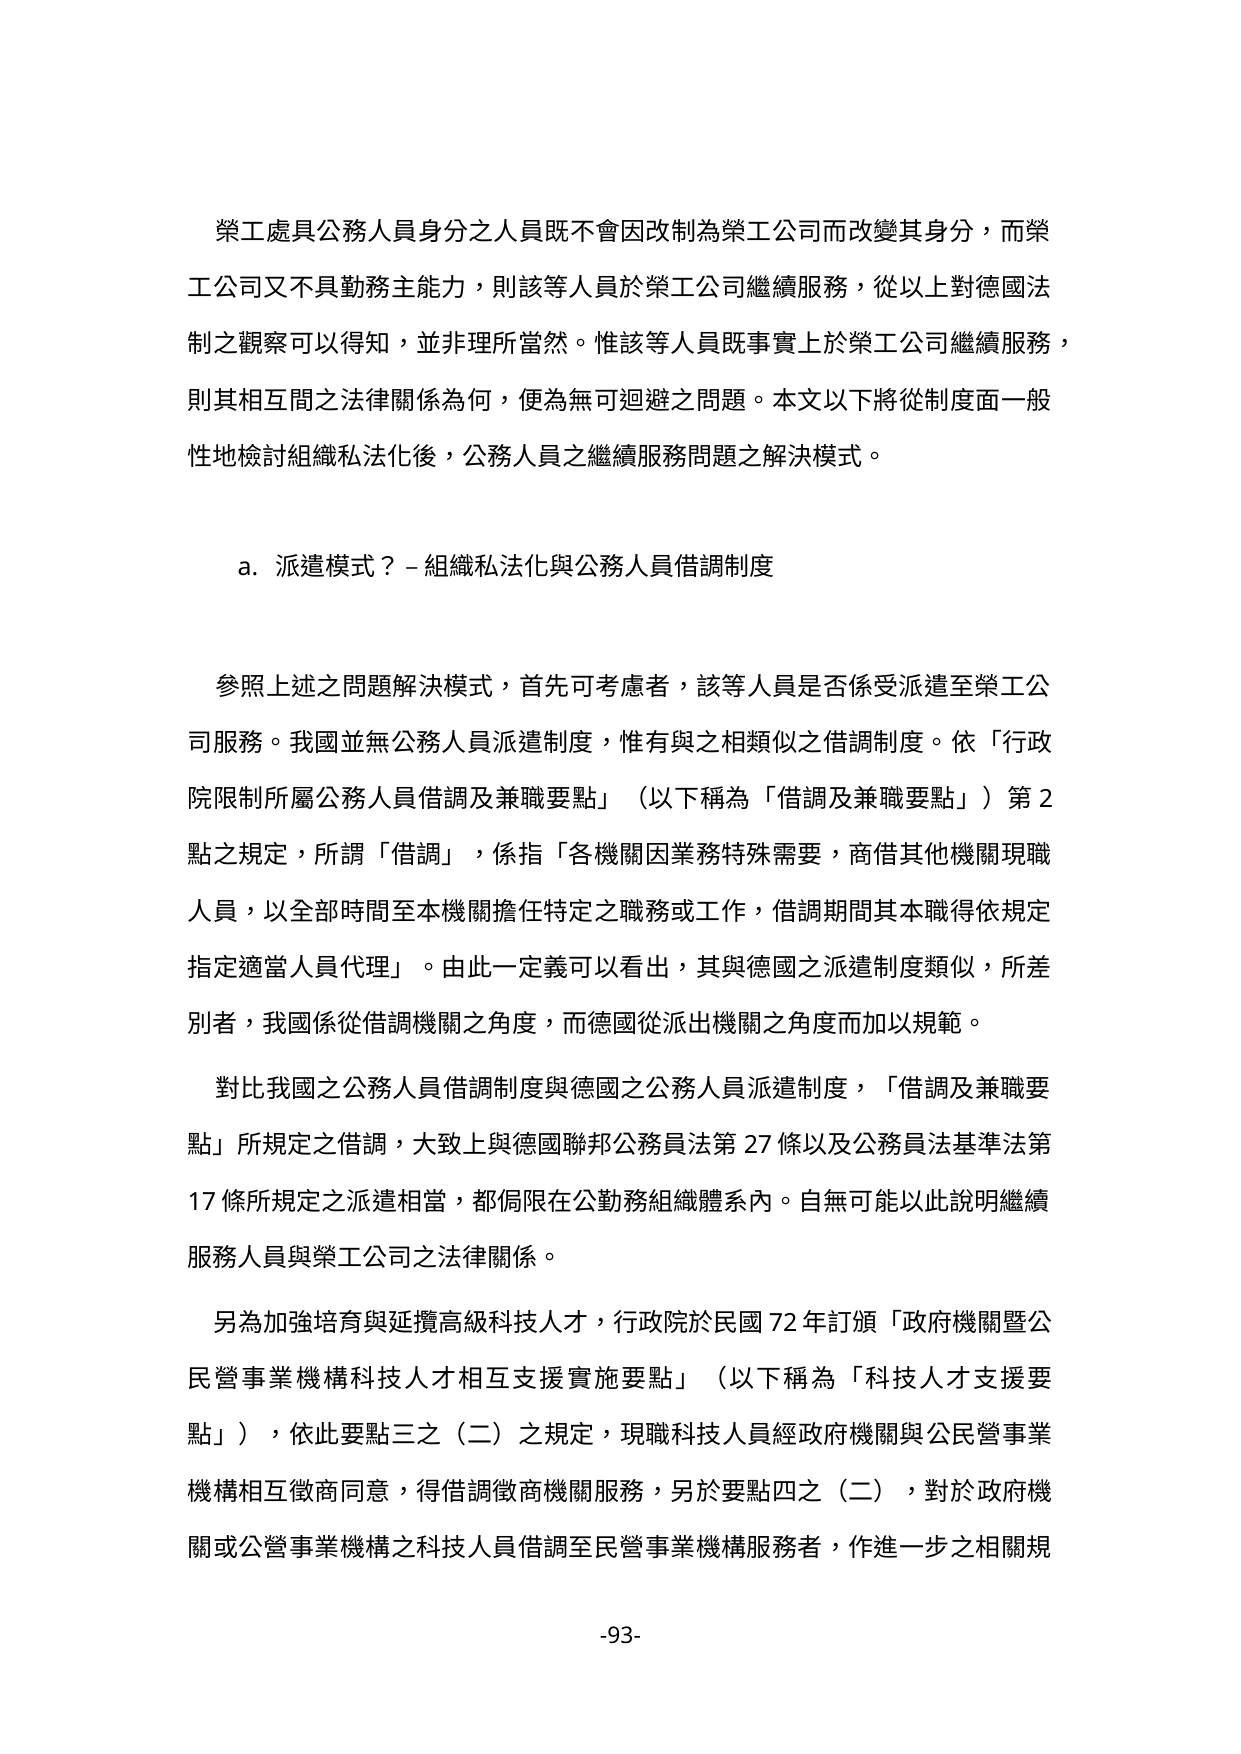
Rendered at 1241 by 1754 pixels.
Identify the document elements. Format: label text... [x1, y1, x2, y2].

text 參照上述之問題解決模式，首先可考慮者，該等人員是否係受派遣至榮工公司服務。我國並無公務人員派遣制度，惟有與之相類似之借調制度。依「行政院限制所屬公務人員借調及兼職要點」（以下稱為「借調及兼職要點」）第2點之規定，所謂「借調」，係指「各機關因業務特殊需要，商借其他機關現職人員，以全部時間至本機關擔任特定之職務或工作，借調期間其本職得依規定指定適當人員代理」。由此一定義可以看出，其與德國之派遣制度類似，所差別者，我國係從借調機關之角度，而德國從派出機關之角度而加以規範。 [187, 659, 1053, 1034]
list 派遣模式？ – 組織私法化與公務人員借調制度 [237, 539, 1053, 577]
text 榮工處具公務人員身分之人員既不會因改制為榮工公司而改變其身分，而榮工公司又不具勤務主能力，則該等人員於榮工公司繼續服務，從以上對德國法制之觀察可以得知，並非理所當然。惟該等人員既事實上於榮工公司繼續服務，則其相互間之法律關係為何，便為無可迴避之問題。本文以下將從制度面一般性地檢討組織私法化後，公務人員之繼續服務問題之解決模式。 [187, 204, 1053, 467]
text 另為加強培育與延攬高級科技人才，行政院於民國72年訂頒「政府機關暨公民營事業機構科技人才相互支援實施要點」（以下稱為「科技人才支援要點」），依此要點三之（二）之規定，現職科技人員經政府機關與公民營事業機構相互徵商同意，得借調徵商機關服務，另於要點四之（二），對於政府機關或公營事業機構之科技人員借調至民營事業機構服務者，作進一步之相關規 [187, 1295, 1053, 1558]
text 對比我國之公務人員借調制度與德國之公務人員派遣制度，「借調及兼職要點」所規定之借調，大致上與德國聯邦公務員法第27條以及公務員法基準法第17條所規定之派遣相當，都侷限在公勤務組織體系內。自無可能以此說明繼續服務人員與榮工公司之法律關係。 [187, 1062, 1053, 1268]
